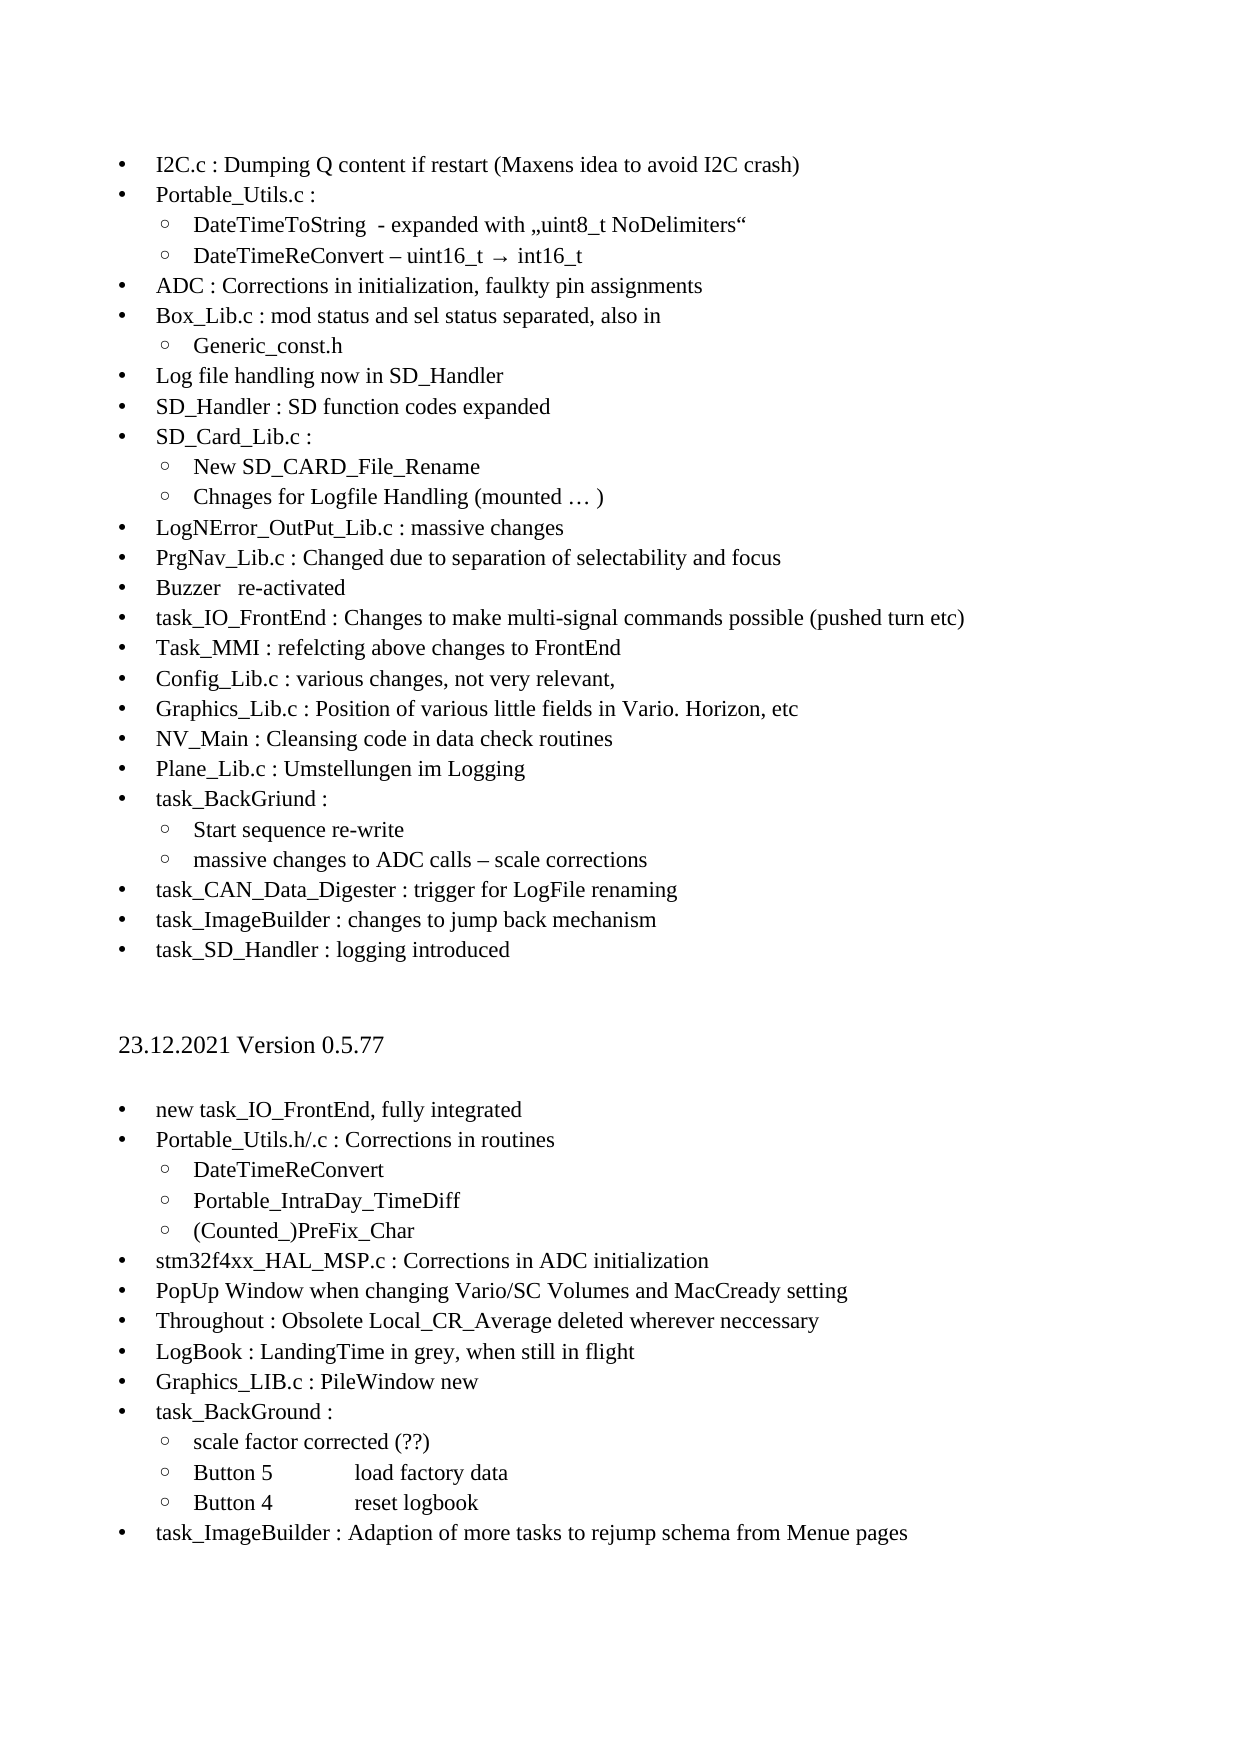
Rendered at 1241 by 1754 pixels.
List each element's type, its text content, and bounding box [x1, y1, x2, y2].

list ADC : Corrections in initialization, faulkty pin assignments [118, 272, 1122, 298]
list I2C.c : Dumping Q content if restart (Maxens idea to avoid I2C crash) [118, 151, 1122, 177]
list task_CAN_Data_Digester : trigger for LogFile renaming [118, 876, 1122, 902]
list scale factor corrected (??) [156, 1428, 1122, 1455]
list Start sequence re-write [156, 816, 1122, 842]
list SD_Card_Lib.c : [118, 423, 1122, 449]
list SD_Handler : SD function codes expanded [118, 393, 1122, 419]
list PrgNav_Lib.c : Changed due to separation of selectability and focus [118, 544, 1122, 570]
list New SD_CARD_File_Rename [156, 453, 1122, 479]
list task_ImageBuilder : changes to jump back mechanism [118, 906, 1122, 933]
list LogBook : LandingTime in grey, when still in flight [118, 1338, 1122, 1364]
list task_SD_Handler : logging introduced [118, 937, 1122, 963]
list Generic_const.h [156, 332, 1122, 359]
list Button 4 reset logbook [156, 1489, 1122, 1515]
list DateTimeToString - expanded with „uint8_t NoDelimiters“ [156, 212, 1122, 238]
list NV_Main : Cleansing code in data check routines [118, 725, 1122, 751]
list Button 5 load factory data [156, 1458, 1122, 1485]
list (Counted_)PreFix_Char [156, 1217, 1122, 1243]
list task_ImageBuilder : Adaption of more tasks to rejump schema from Menue pages [118, 1519, 1122, 1578]
list Graphics_Lib.c : Position of various little fields in Vario. Horizon, etc [118, 695, 1122, 721]
list Graphics_LIB.c : PileWindow new [118, 1368, 1122, 1394]
list Box_Lib.c : mod status and sel status separated, also in [118, 302, 1122, 328]
text 23.12.2021 Version 0.5.77 [118, 1030, 1122, 1059]
list task_BackGround : [118, 1398, 1122, 1424]
list Throughout : Obsolete Local_CR_Average deleted wherever neccessary [118, 1307, 1122, 1334]
list DateTimeReConvert [156, 1156, 1122, 1183]
list Portable_IntraDay_TimeDiff [156, 1187, 1122, 1213]
list LogNError_OutPut_Lib.c : massive changes [118, 514, 1122, 540]
list Portable_Utils.c : [118, 181, 1122, 208]
list Chnages for Logfile Handling (mounted … ) [156, 483, 1122, 510]
list massive changes to ADC calls – scale corrections [156, 846, 1122, 872]
list new task_IO_FrontEnd, fully integrated [118, 1096, 1122, 1122]
list PopUp Window when changing Vario/SC Volumes and MacCready setting [118, 1277, 1122, 1304]
list task_IO_FrontEnd : Changes to make multi-signal commands possible (pushed turn etc) [118, 604, 1122, 631]
list Portable_Utils.h/.c : Corrections in routines [118, 1126, 1122, 1153]
list Buzzer re-activated [118, 574, 1122, 600]
list Task_MMI : refelcting above changes to FrontEnd [118, 634, 1122, 661]
list stm32f4xx_HAL_MSP.c : Corrections in ADC initialization [118, 1247, 1122, 1273]
list Config_Lib.c : various changes, not very relevant, [118, 665, 1122, 691]
list task_BackGriund : [118, 786, 1122, 812]
list Plane_Lib.c : Umstellungen im Logging [118, 755, 1122, 782]
list DateTimeReConvert – uint16_t → int16_t [156, 242, 1122, 268]
list Log file handling now in SD_Handler [118, 363, 1122, 389]
